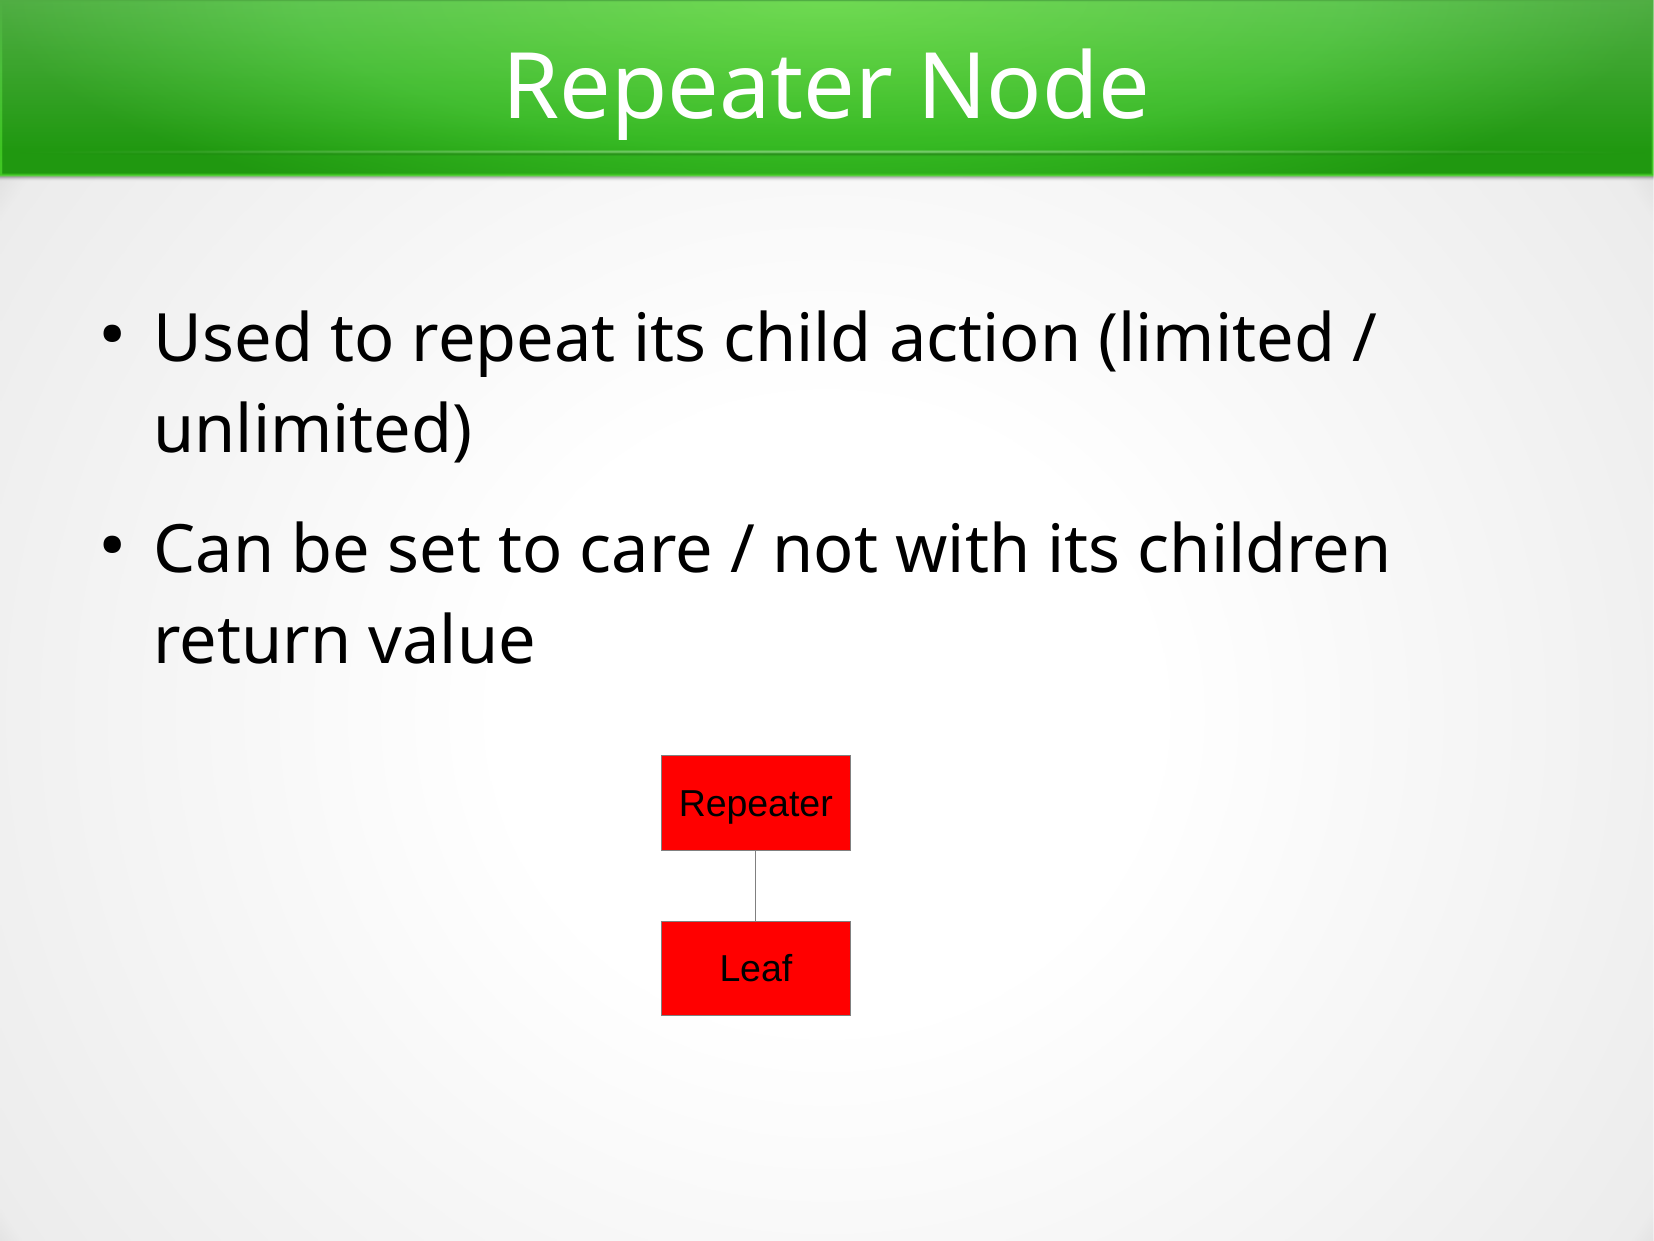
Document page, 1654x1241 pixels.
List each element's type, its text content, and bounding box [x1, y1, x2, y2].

text_box Repeater [661, 755, 851, 851]
list Used to repeat its child action (limited / unlimited) Can be set to care / not with its children return value [82, 290, 1571, 1010]
text_box Leaf [661, 921, 851, 1016]
picture [0, 0, 1654, 1241]
title Repeater Node [82, 11, 1571, 154]
